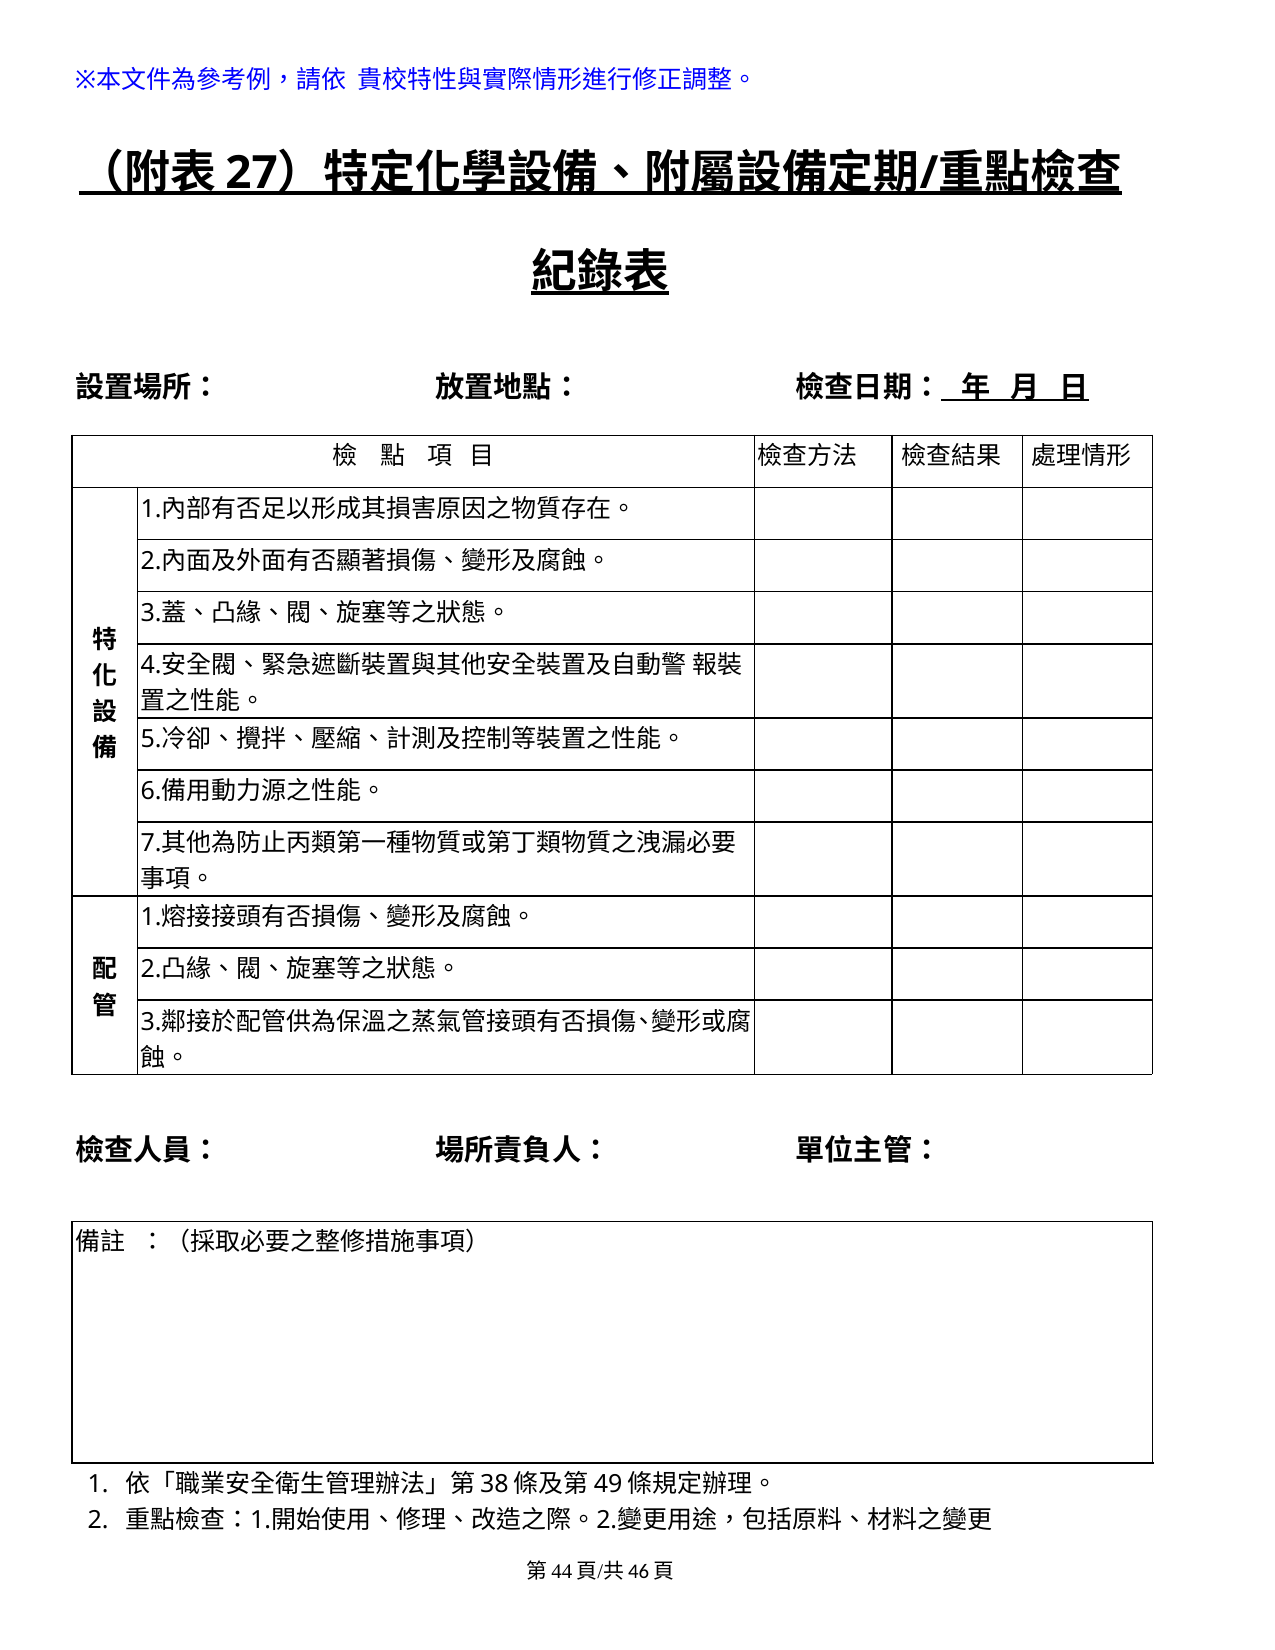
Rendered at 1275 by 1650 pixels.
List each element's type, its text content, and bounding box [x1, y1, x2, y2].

table_cell [1023, 645, 1152, 717]
table_cell 7.其他為防止丙類第一種物質或第丁類物質之洩漏必要事項。 [138, 823, 754, 895]
table_cell [1023, 540, 1152, 591]
table_cell ：（採取必要之整修措施事項） [138, 1222, 754, 1462]
table_cell 6.備用動力源之性能。 [138, 771, 754, 821]
table_cell 4.安全閥、緊急遮斷裝置與其他安全裝置及自動警 報裝置之性能。 [138, 645, 754, 717]
table_cell 1.熔接接頭有否損傷、變形及腐蝕。 [138, 897, 754, 947]
table_cell [1023, 897, 1152, 947]
table_cell [1023, 949, 1152, 999]
table_cell [755, 897, 891, 947]
table_cell 2.內面及外面有否顯著損傷、變形及腐蝕。 [138, 540, 754, 591]
table_cell [893, 488, 1022, 539]
table_cell [1023, 1001, 1152, 1073]
table_cell 檢查方法 [755, 436, 891, 487]
list 依「職業安全衛生管理辦法」第38條及第49條規定辦理。 [87, 1464, 1125, 1500]
table_cell 3.鄰接於配管供為保溫之蒸氣管接頭有否損傷、變形或腐蝕。 [138, 1001, 754, 1073]
table_cell 處理情形 [1023, 436, 1152, 487]
table_cell [755, 823, 891, 895]
list 重點檢查：1.開始使用、修理、改造之際。2.變更用途，包括原料、材料之變更 [87, 1500, 1125, 1536]
table_cell [893, 897, 1022, 947]
table_cell [893, 1001, 1022, 1073]
table_cell [892, 1222, 1022, 1462]
table_cell [755, 540, 891, 591]
table_cell [755, 488, 891, 539]
table_cell [1023, 488, 1152, 539]
table_cell 檢查人員： [72, 1075, 432, 1221]
table_cell [893, 592, 1022, 643]
table_cell 檢 點 項 目 [73, 436, 754, 487]
table_cell [893, 719, 1022, 769]
table_cell 單位主管： [793, 1074, 1153, 1221]
table_cell [755, 592, 891, 643]
table_cell [755, 719, 891, 769]
table_cell [755, 645, 891, 717]
table_cell [1023, 719, 1152, 769]
table_cell [893, 771, 1022, 821]
table_cell [1023, 771, 1152, 821]
table_cell 5.冷卻、攪拌、壓縮、計測及控制等裝置之性能。 [138, 719, 754, 769]
table_cell [893, 823, 1022, 895]
table_cell 備註 [73, 1222, 137, 1462]
table_cell [893, 645, 1022, 717]
table_cell 2.凸緣、閥、旋塞等之狀態。 [138, 949, 754, 999]
text （附表27）特定化學設備、附屬設備定期/重點檢查紀錄表 [75, 135, 1125, 301]
table_cell [1023, 592, 1152, 643]
table_cell [1023, 823, 1152, 895]
table_cell [1022, 1222, 1152, 1462]
table_cell [893, 949, 1022, 999]
table_cell [755, 949, 891, 999]
table_cell 特 化 設 備 [73, 488, 137, 895]
table_cell 場所責負人： [432, 1075, 792, 1221]
table_cell 檢查結果 [893, 436, 1022, 487]
table_cell [754, 1222, 892, 1462]
table_cell [755, 771, 891, 821]
table_cell 1.內部有否足以形成其損害原因之物質存在。 [138, 488, 754, 539]
table_cell 配 管 [73, 897, 137, 1073]
table_header 設置場所： [72, 334, 432, 434]
table_header 檢查日期： 年 月 日 [793, 334, 1153, 434]
table_cell [755, 1001, 891, 1073]
table_cell [893, 540, 1022, 591]
table_header 放置地點： [432, 334, 792, 434]
table_cell 3.蓋、凸緣、閥、旋塞等之狀態。 [138, 592, 754, 643]
